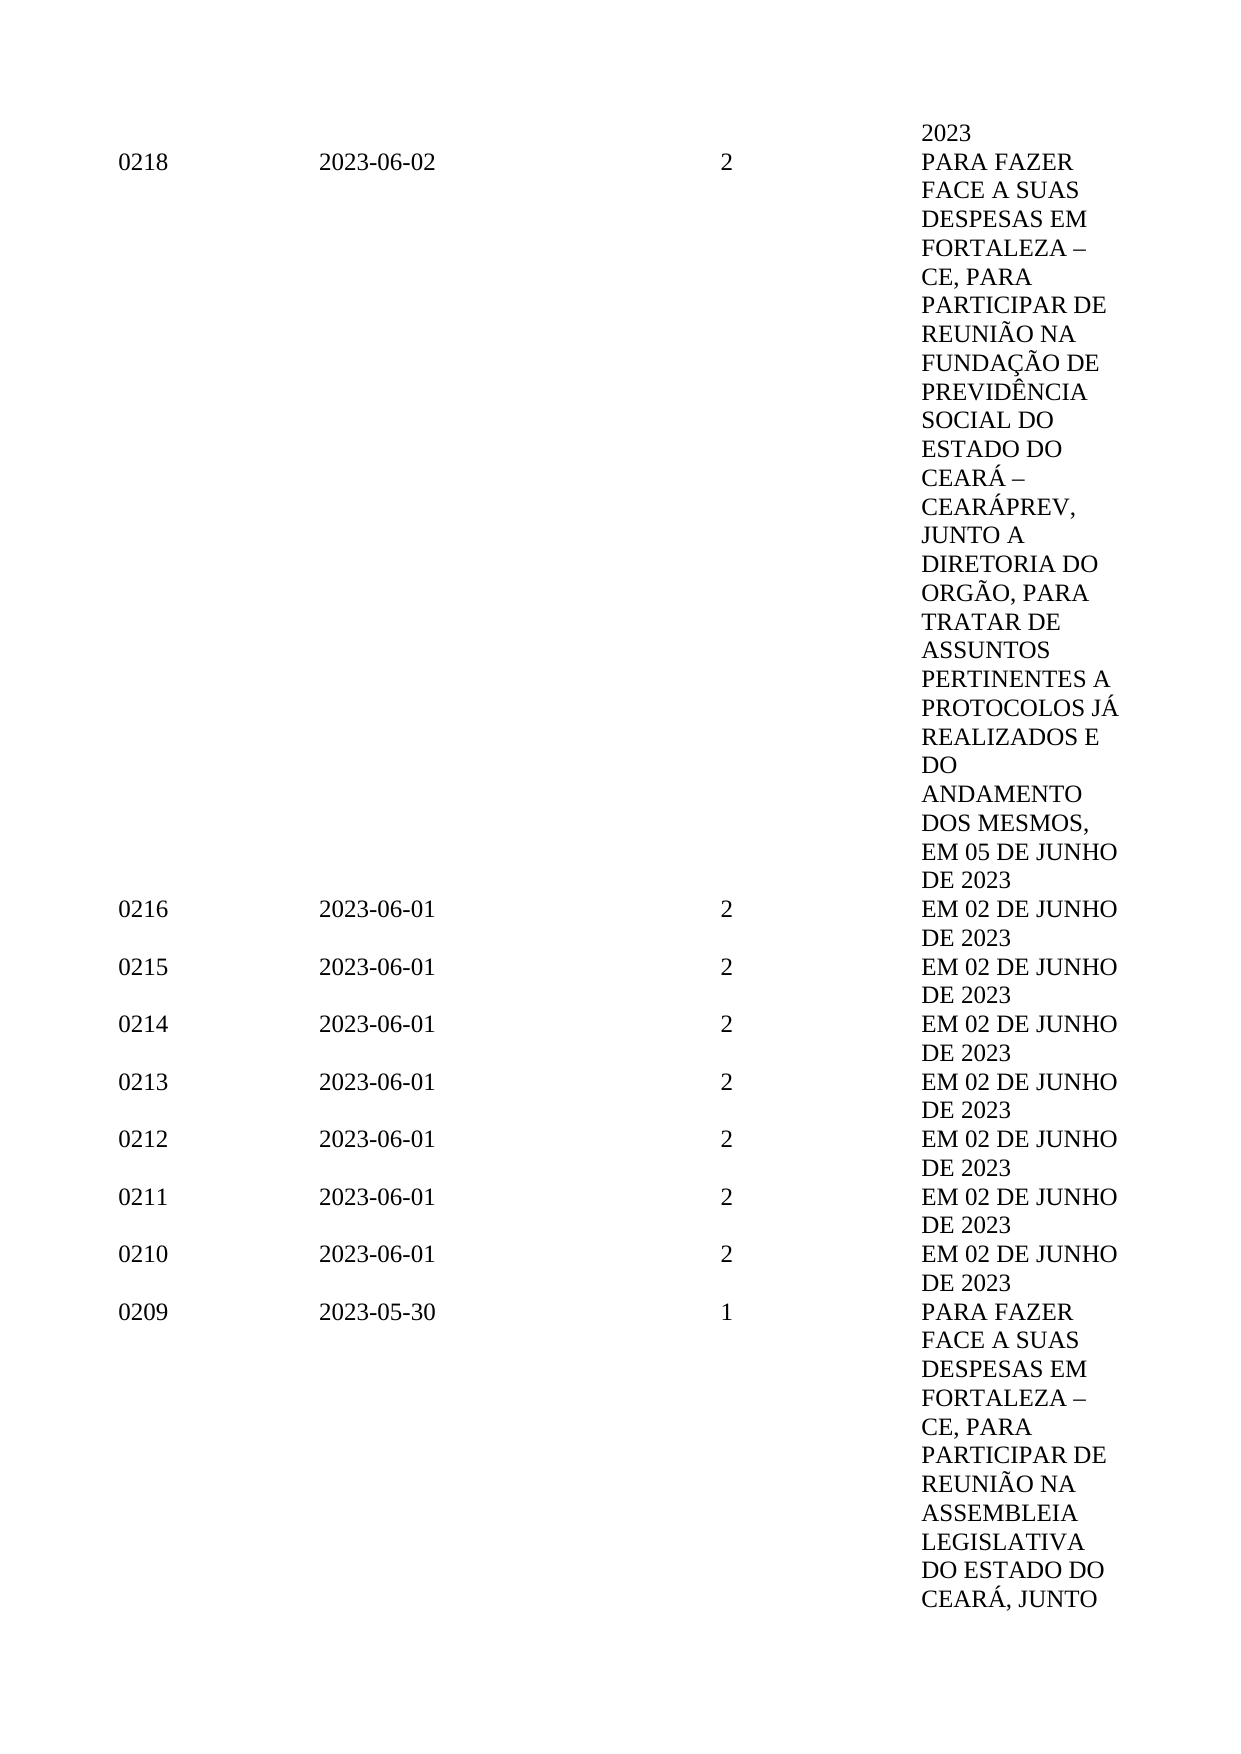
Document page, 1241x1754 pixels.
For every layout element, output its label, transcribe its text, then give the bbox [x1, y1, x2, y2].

table_cell 1 [720, 1297, 921, 1613]
table_cell 2023-06-01 [319, 952, 519, 1009]
table_cell 0209 [118, 1297, 319, 1613]
table_cell 2 [720, 1182, 921, 1239]
table_cell 0215 [118, 952, 319, 1009]
table_cell 0218 [118, 147, 319, 894]
table_cell 2 [720, 894, 921, 952]
table_cell EM 02 DE JUNHO DE 2023 [921, 952, 1122, 1009]
table_cell EM 02 DE JUNHO DE 2023 [921, 1009, 1122, 1067]
table_cell [520, 1009, 720, 1067]
table_cell EM 02 DE JUNHO DE 2023 [921, 1124, 1122, 1182]
table_cell 2 [720, 1067, 921, 1124]
table_cell 2023-06-01 [319, 894, 519, 952]
table_cell 2023-05-30 [319, 1297, 519, 1613]
table_cell [520, 118, 720, 147]
table_cell 2 [720, 1239, 921, 1297]
table_cell 2 [720, 1124, 921, 1182]
table_cell [520, 1067, 720, 1124]
table_cell 2023-06-01 [319, 1124, 519, 1182]
table_cell [520, 147, 720, 894]
table_cell 0214 [118, 1009, 319, 1067]
table_cell EM 02 DE JUNHO DE 2023 [921, 1182, 1122, 1239]
table_cell [520, 1297, 720, 1613]
table_cell 2 [720, 147, 921, 894]
table_cell [520, 1124, 720, 1182]
table_cell [118, 118, 319, 147]
table_cell 0210 [118, 1239, 319, 1297]
table_cell EM 02 DE JUNHO DE 2023 [921, 894, 1122, 952]
table_cell [520, 1239, 720, 1297]
table_cell [319, 118, 519, 147]
table_cell 2023-06-01 [319, 1009, 519, 1067]
table_cell EM 02 DE JUNHO DE 2023 [921, 1067, 1122, 1124]
table_cell 0212 [118, 1124, 319, 1182]
table_cell [520, 952, 720, 1009]
table_cell PARA FAZER FACE A SUAS DESPESAS EM FORTALEZA –CE, PARA PARTICIPAR DE REUNIÃO NA FUNDAÇÃO DE PREVIDÊNCIA SOCIAL DO ESTADO DO CEARÁ – CEARÁPREV, JUNTO A DIRETORIA DO ORGÃO, PARA TRATAR DE ASSUNTOS PERTINENTES A PROTOCOLOS JÁ REALIZADOS E DO ANDAMENTO DOS MESMOS, EM 05 DE JUNHO DE 2023 [921, 147, 1122, 894]
table_cell 2023-06-01 [319, 1182, 519, 1239]
table_cell 2 [720, 1009, 921, 1067]
table_cell 2023-06-02 [319, 147, 519, 894]
table_cell [520, 894, 720, 952]
table_cell [720, 118, 921, 147]
table_cell 0213 [118, 1067, 319, 1124]
table_cell [520, 1182, 720, 1239]
table_cell PARA FAZER FACE A SUAS DESPESAS EM FORTALEZA –CE, PARA PARTICIPAR DE REUNIÃO NA ASSEMBLEIA LEGISLATIVA DO ESTADO DO CEARÁ, JUNTO [921, 1297, 1122, 1613]
table_cell 2023-06-01 [319, 1067, 519, 1124]
table_cell 2023 [921, 118, 1122, 147]
table_cell EM 02 DE JUNHO DE 2023 [921, 1239, 1122, 1297]
table_cell 2 [720, 952, 921, 1009]
table_cell 2023-06-01 [319, 1239, 519, 1297]
table_cell 0211 [118, 1182, 319, 1239]
table_cell 0216 [118, 894, 319, 952]
